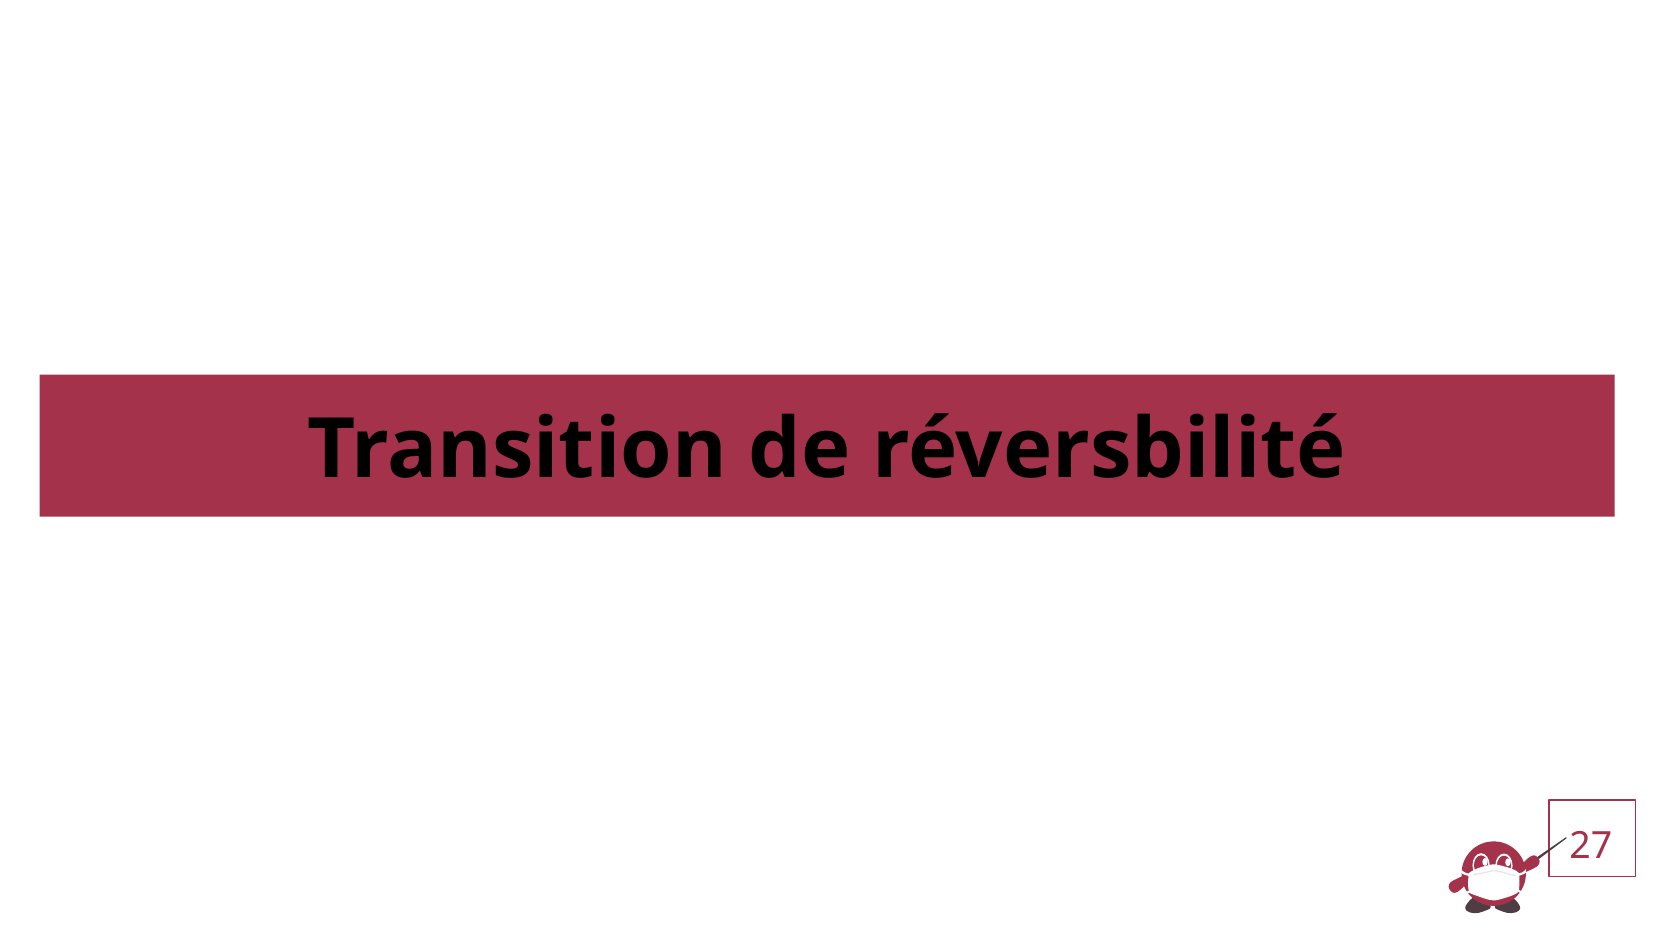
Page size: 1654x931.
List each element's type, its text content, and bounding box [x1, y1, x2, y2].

text_box [1492, 811, 1654, 887]
picture [1448, 799, 1637, 914]
text_box Transition de réversbilité [39, 374, 1615, 517]
